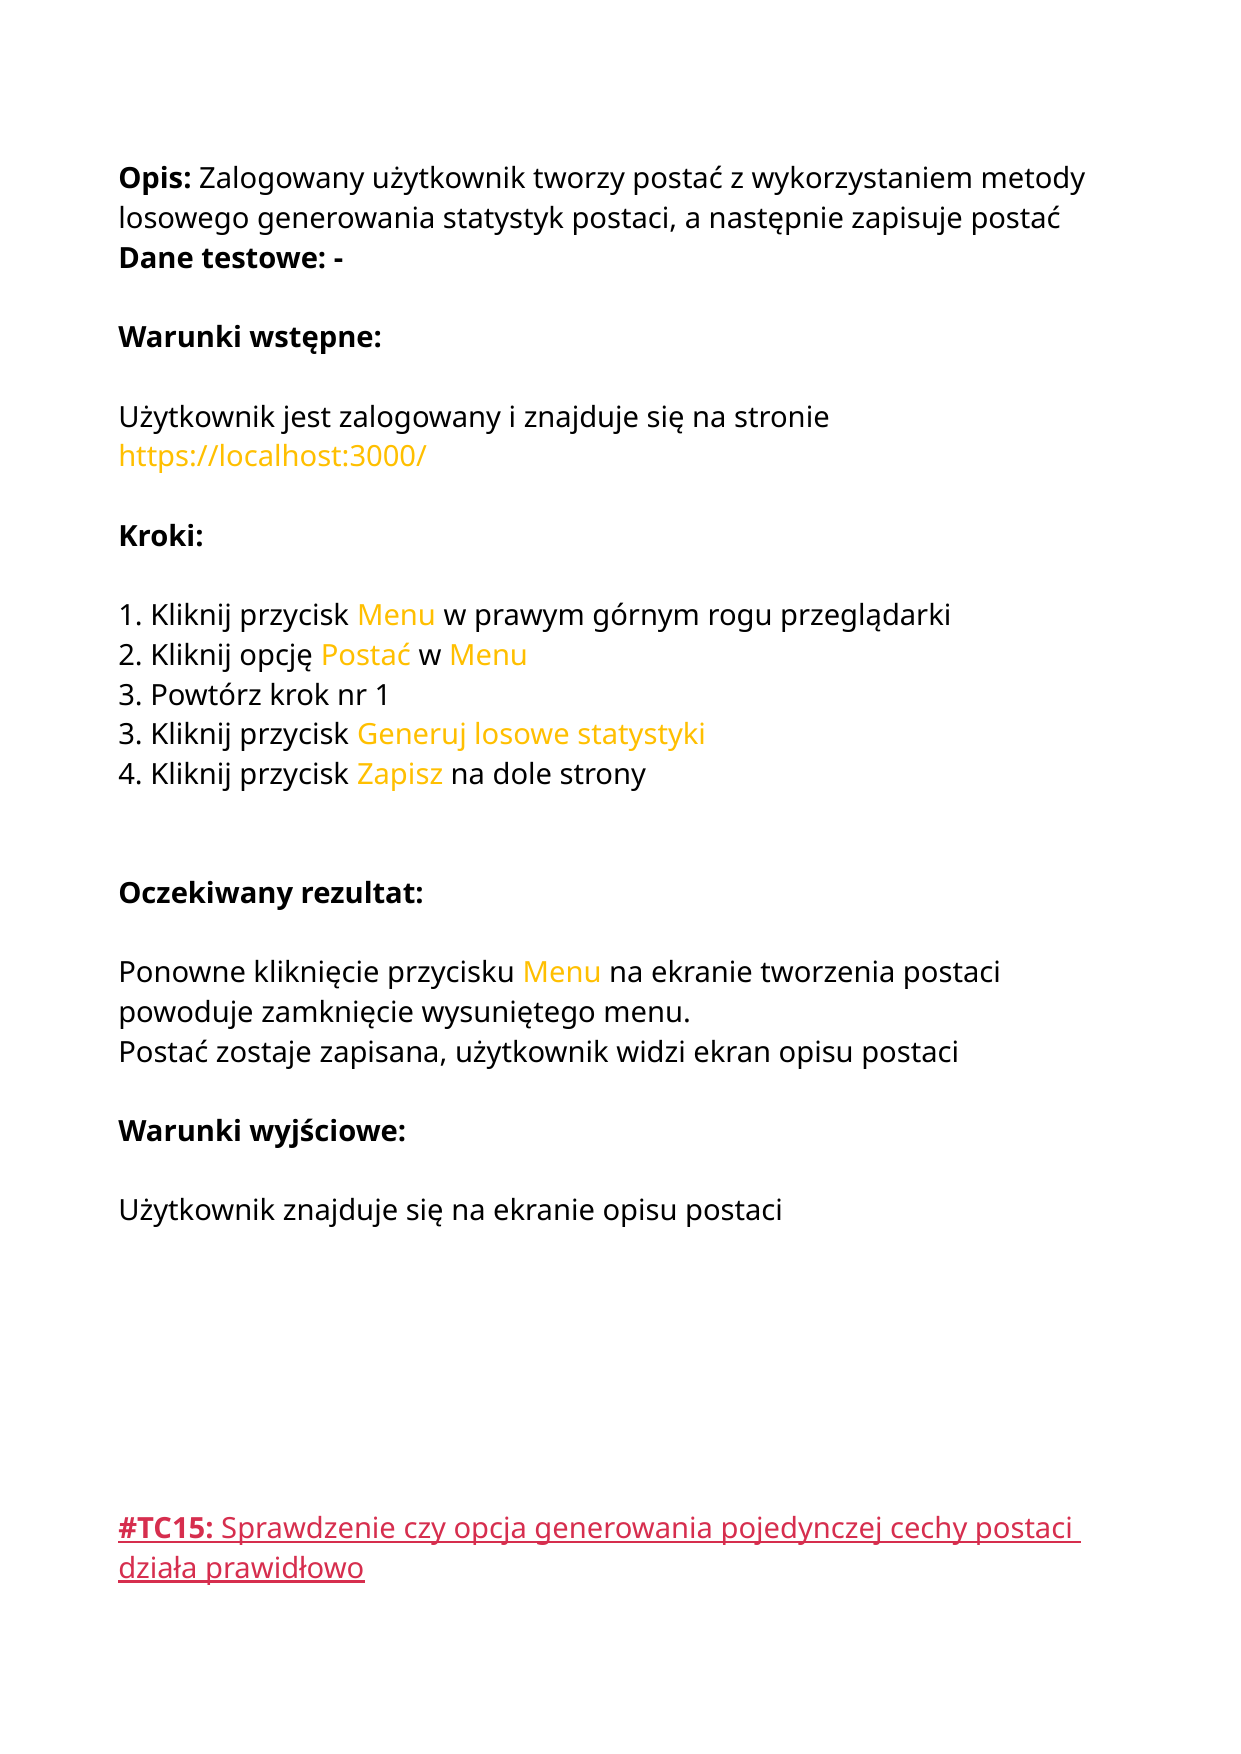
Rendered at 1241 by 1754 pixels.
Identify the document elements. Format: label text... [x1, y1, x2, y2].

text Ponowne kliknięcie przycisku Menu na ekranie tworzenia postaci powoduje zamknięcie wysuniętego menu. [118, 952, 1122, 1031]
text 3. Kliknij przycisk Generuj losowe statystyki [118, 713, 1122, 753]
text Użytkownik znajduje się na ekranie opisu postaci [118, 1190, 1122, 1229]
text 3. Powtórz krok nr 1 [118, 674, 1122, 713]
text Postać zostaje zapisana, użytkownik widzi ekran opisu postaci [118, 1031, 1122, 1071]
text #TC15: Sprawdzenie czy opcja generowania pojedynczej cechy postaci działa prawidłowo [118, 1507, 1122, 1587]
text 2. Kliknij opcję Postać w Menu [118, 634, 1122, 674]
text Warunki wyjściowe: [118, 1110, 1122, 1150]
text Użytkownik jest zalogowany i znajduje się na stronie https://localhost:3000/ [118, 396, 1122, 475]
text Dane testowe: - [118, 237, 1122, 277]
text Warunki wstępne: [118, 317, 1122, 356]
text Kroki: [118, 515, 1122, 555]
text 1. Kliknij przycisk Menu w prawym górnym rogu przeglądarki [118, 594, 1122, 634]
text Opis: Zalogowany użytkownik tworzy postać z wykorzystaniem metody losowego generowania statystyk postaci, a następnie zapisuje postać [118, 158, 1122, 237]
text 4. Kliknij przycisk Zapisz na dole strony [118, 753, 1122, 793]
text Oczekiwany rezultat: [118, 872, 1122, 912]
